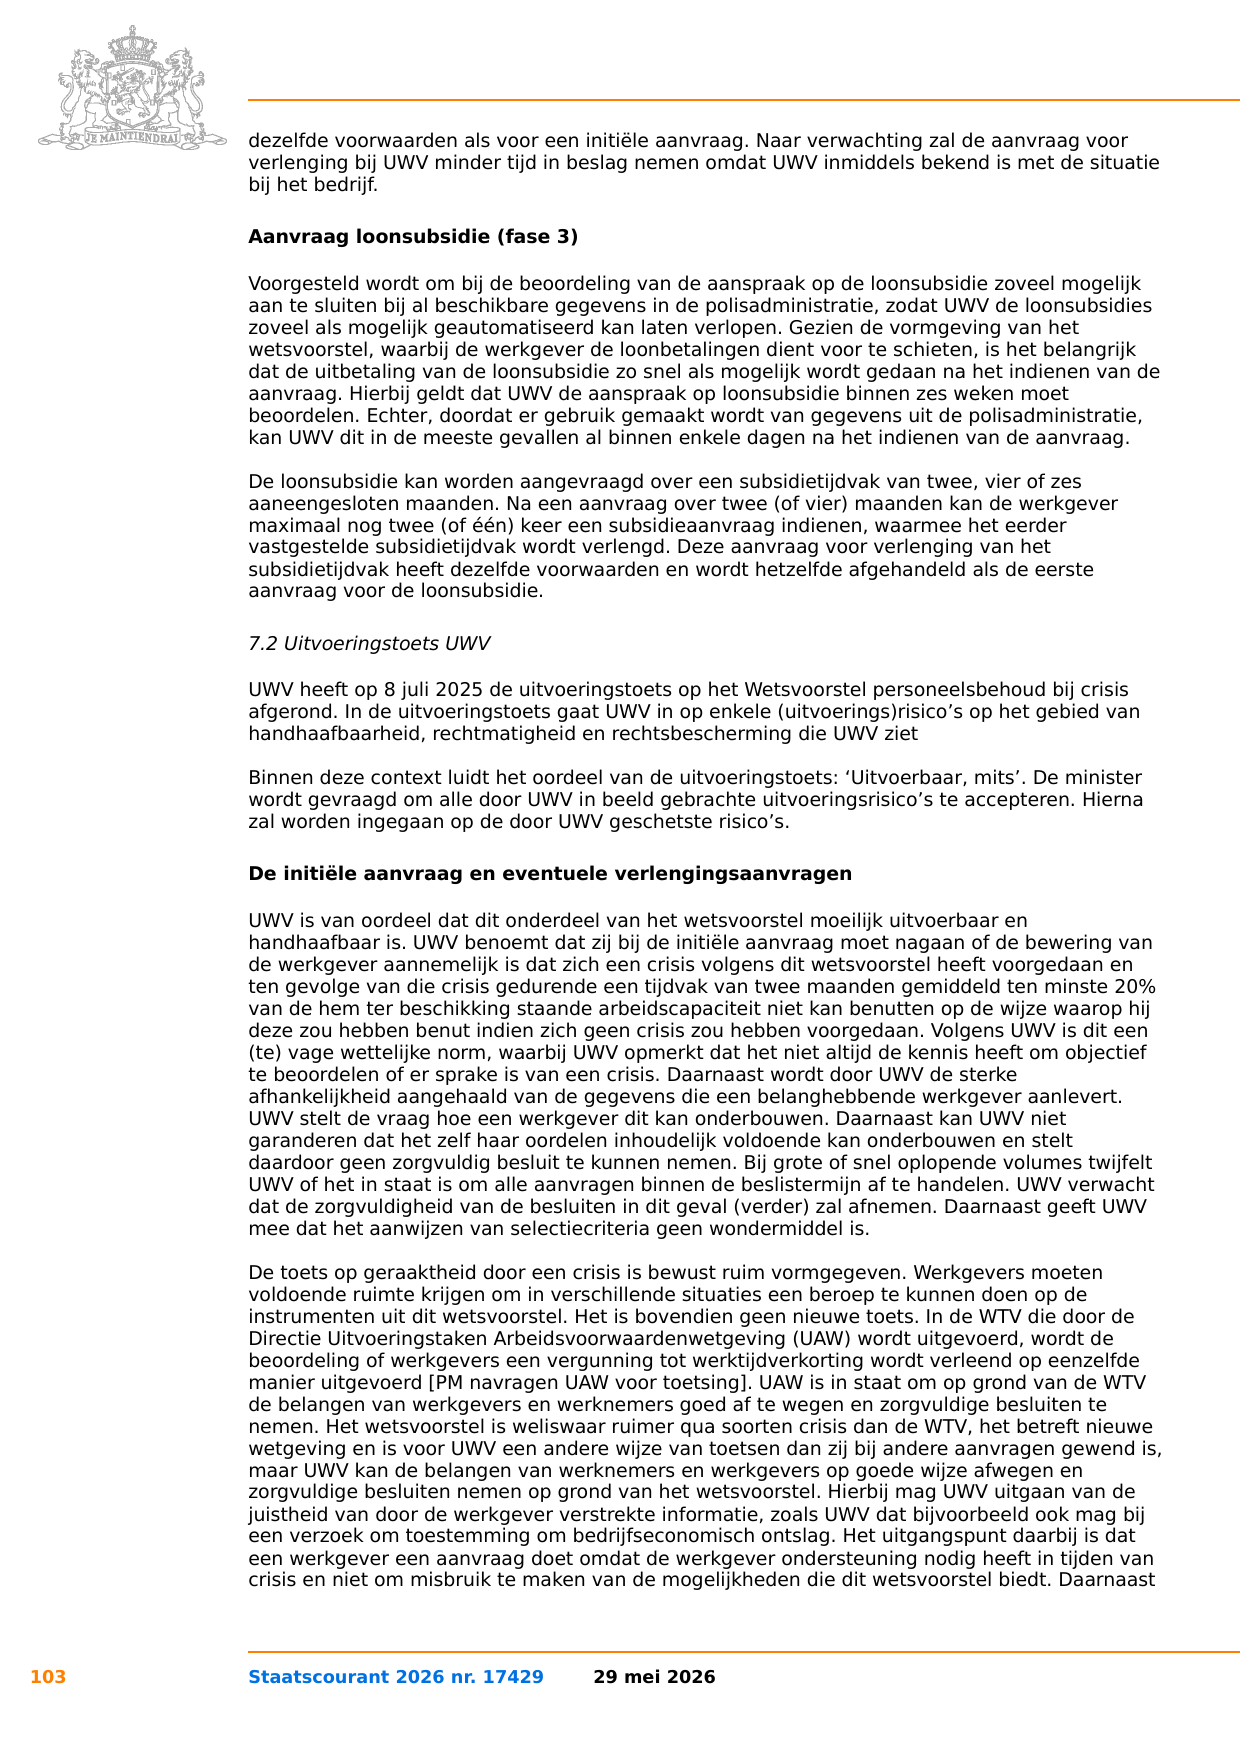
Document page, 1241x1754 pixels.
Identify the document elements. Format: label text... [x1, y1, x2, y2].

text Binnen deze context luidt het oordeel van de uitvoeringstoets: ‘Uitvoerbaar, mits’. De minister wordt gevraagd om alle door UWV in beeld gebrachte uitvoeringsrisico’s te accepteren. Hierna zal worden ingegaan op de door UWV geschetste risico’s. [248, 767, 1163, 833]
text UWV is van oordeel dat dit onderdeel van het wetsvoorstel moeilijk uitvoerbaar en handhaafbaar is. UWV benoemt dat zij bij de initiële aanvraag moet nagaan of de bewering van de werkgever aannemelijk is dat zich een crisis volgens dit wetsvoorstel heeft voorgedaan en ten gevolge van die crisis gedurende een tijdvak van twee maanden gemiddeld ten minste 20% van de hem ter beschikking staande arbeidscapaciteit niet kan benutten op de wijze waarop hij deze zou hebben benut indien zich geen crisis zou hebben voorgedaan. Volgens UWV is dit een (te) vage wettelijke norm, waarbij UWV opmerkt dat het niet altijd de kennis heeft om objectief te beoordelen of er sprake is van een crisis. Daarnaast wordt door UWV de sterke afhankelijkheid aangehaald van de gegevens die een belanghebbende werkgever aanlevert. UWV stelt de vraag hoe een werkgever dit kan onderbouwen. Daarnaast kan UWV niet garanderen dat het zelf haar oordelen inhoudelijk voldoende kan onderbouwen en stelt daardoor geen zorgvuldig besluit te kunnen nemen. Bij grote of snel oplopende volumes twijfelt UWV of het in staat is om alle aanvragen binnen de beslistermijn af te handelen. UWV verwacht dat de zorgvuldigheid van de besluiten in dit geval (verder) zal afnemen. Daarnaast geeft UWV mee dat het aanwijzen van selectiecriteria geen wondermiddel is. [248, 910, 1163, 1240]
subtitle De initiële aanvraag en eventuele verlengingsaanvragen [248, 863, 1163, 885]
picture [38, 25, 227, 150]
text UWV heeft op 8 juli 2025 de uitvoeringstoets op het Wetsvoorstel personeelsbehoud bij crisis afgerond. In de uitvoeringstoets gaat UWV in op enkele (uitvoerings)risico’s op het gebied van handhaafbaarheid, rechtmatigheid en rechtsbescherming die UWV ziet [248, 679, 1163, 745]
text Voorgesteld wordt om bij de beoordeling van de aanspraak op de loonsubsidie zoveel mogelijk aan te sluiten bij al beschikbare gegevens in de polisadministratie, zodat UWV de loonsubsidies zoveel als mogelijk geautomatiseerd kan laten verlopen. Gezien de vormgeving van het wetsvoorstel, waarbij de werkgever de loonbetalingen dient voor te schieten, is het belangrijk dat de uitbetaling van de loonsubsidie zo snel als mogelijk wordt gedaan na het indienen van de aanvraag. Hierbij geldt dat UWV de aanspraak op loonsubsidie binnen zes weken moet beoordelen. Echter, doordat er gebruik gemaakt wordt van gegevens uit de polisadministratie, kan UWV dit in de meeste gevallen al binnen enkele dagen na het indienen van de aanvraag. [248, 273, 1163, 449]
subtitle 7.2 Uitvoeringstoets UWV [248, 632, 1163, 654]
subtitle Aanvraag loonsubsidie (fase 3) [248, 226, 1163, 248]
text De toets op geraaktheid door een crisis is bewust ruim vormgegeven. Werkgevers moeten voldoende ruimte krijgen om in verschillende situaties een beroep te kunnen doen op de instrumenten uit dit wetsvoorstel. Het is bovendien geen nieuwe toets. In de WTV die door de Directie Uitvoeringstaken Arbeidsvoorwaardenwetgeving (UAW) wordt uitgevoerd, wordt de beoordeling of werkgevers een vergunning tot werktijdverkorting wordt verleend op eenzelfde manier uitgevoerd [PM navragen UAW voor toetsing]. UAW is in staat om op grond van de WTV de belangen van werkgevers en werknemers goed af te wegen en zorgvuldige besluiten te nemen. Het wetsvoorstel is weliswaar ruimer qua soorten crisis dan de WTV, het betreft nieuwe wetgeving en is voor UWV een andere wijze van toetsen dan zij bij andere aanvragen gewend is, maar UWV kan de belangen van werknemers en werkgevers op goede wijze afwegen en zorgvuldige besluiten nemen op grond van het wetsvoorstel. Hierbij mag UWV uitgaan van de juistheid van door de werkgever verstrekte informatie, zoals UWV dat bijvoorbeeld ook mag bij een verzoek om toestemming om bedrijfseconomisch ontslag. Het uitgangspunt daarbij is dat een werkgever een aanvraag doet omdat de werkgever ondersteuning nodig heeft in tijden van crisis en niet om misbruik te maken van de mogelijkheden die dit wetsvoorstel biedt. Daarnaast [248, 1262, 1163, 1591]
text De loonsubsidie kan worden aangevraagd over een subsidietijdvak van twee, vier of zes aaneengesloten maanden. Na een aanvraag over twee (of vier) maanden kan de werkgever maximaal nog twee (of één) keer een subsidieaanvraag indienen, waarmee het eerder vastgestelde subsidietijdvak wordt verlengd. Deze aanvraag voor verlenging van het subsidietijdvak heeft dezelfde voorwaarden en wordt hetzelfde afgehandeld als de eerste aanvraag voor de loonsubsidie. [248, 471, 1163, 602]
text dezelfde voorwaarden als voor een initiële aanvraag. Naar verwachting zal de aanvraag voor verlenging bij UWV minder tijd in beslag nemen omdat UWV inmiddels bekend is met de situatie bij het bedrijf. [248, 130, 1163, 196]
